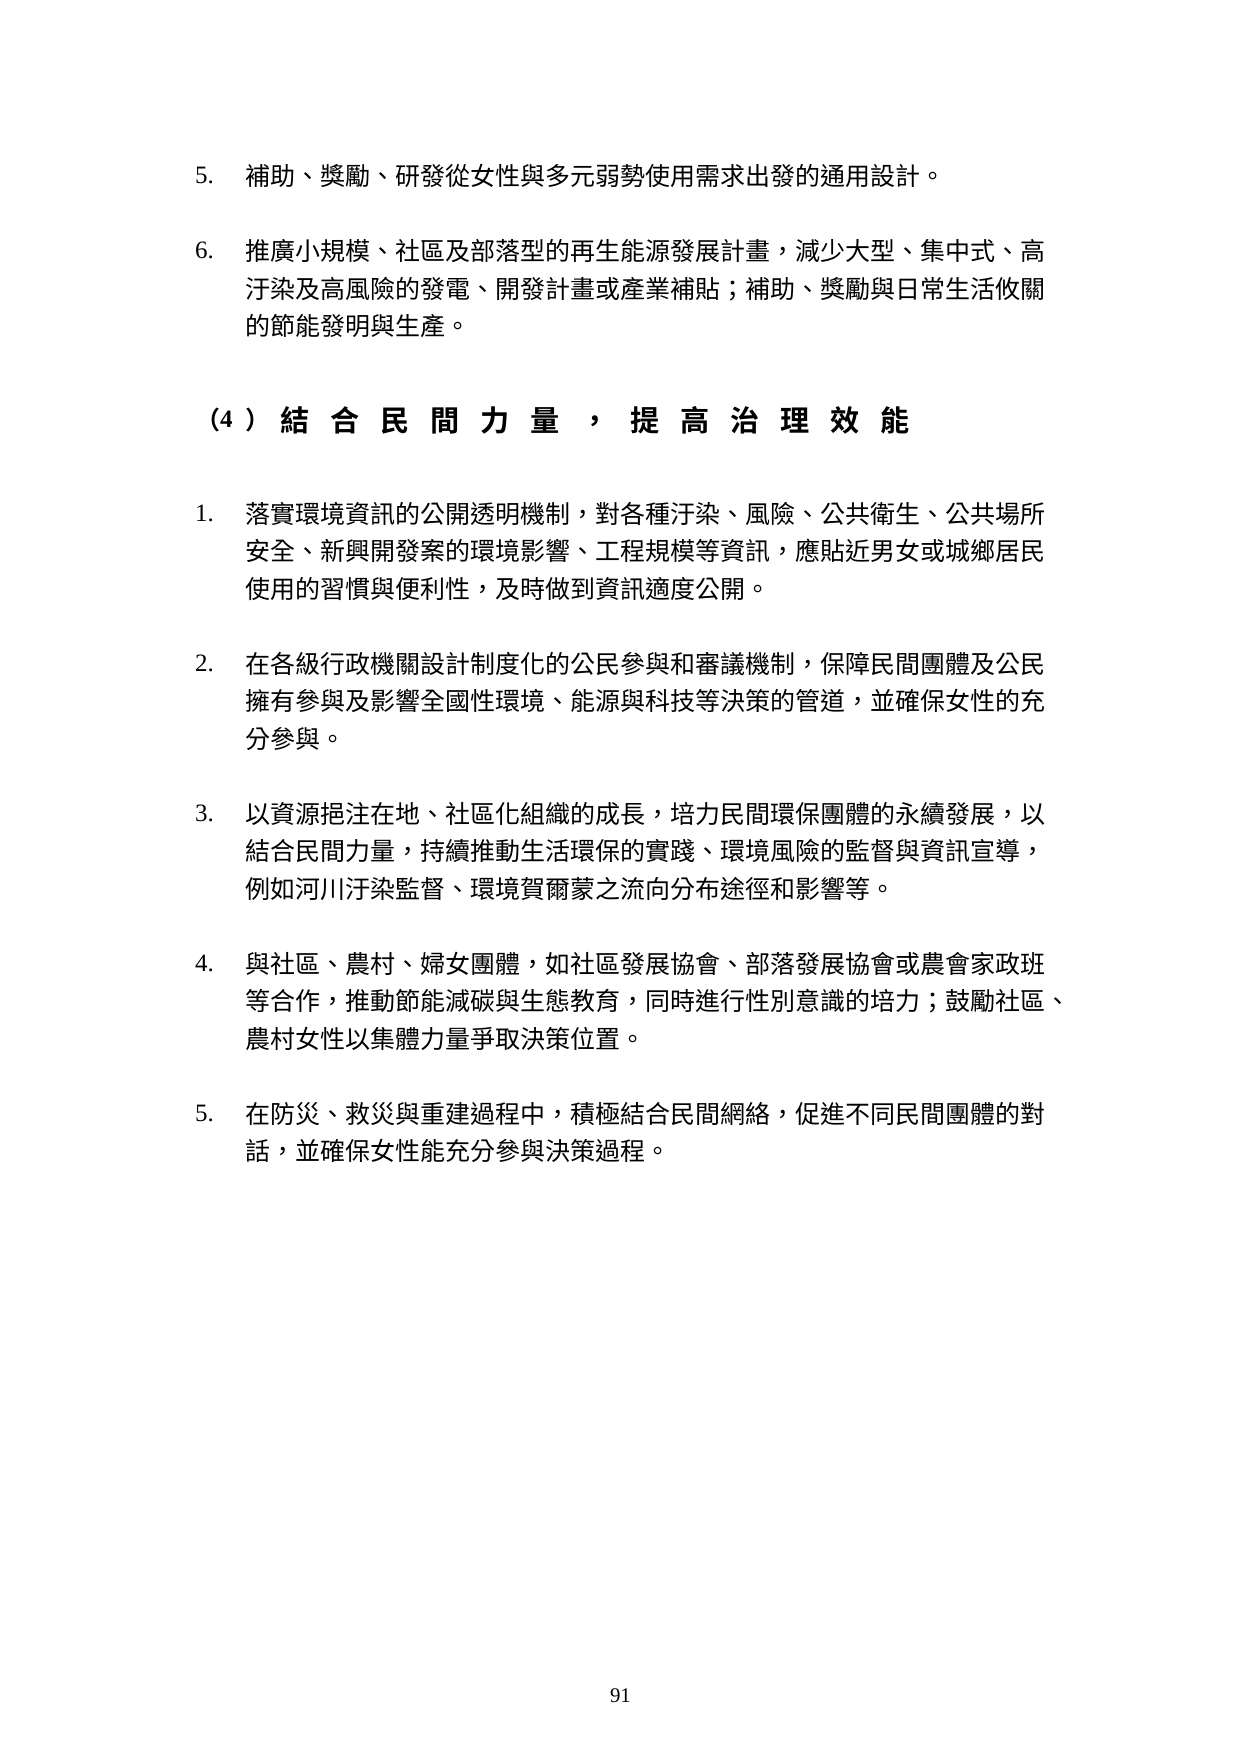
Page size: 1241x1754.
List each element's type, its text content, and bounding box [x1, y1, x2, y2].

list 在各級行政機關設計制度化的公民參與和審議機制，保障民間團體及公民擁有參與及影響全國性環境、能源與科技等決策的管道，並確保女性的充分參與。 [195, 637, 1045, 750]
list 與社區、農村、婦女團體，如社區發展協會、部落發展協會或農會家政班等合作，推動節能減碳與生態教育，同時進行性別意識的培力；鼓勵社區、農村女性以集體力量爭取決策位置。 [195, 937, 1045, 1050]
list 結合民間力量，提高治理效能 [195, 375, 1045, 450]
list 補助、獎勵、研發從女性與多元弱勢使用需求出發的通用設計。 [195, 150, 1045, 187]
list 落實環境資訊的公開透明機制，對各種汙染、風險、公共衛生、公共場所安全、新興開發案的環境影響、工程規模等資訊，應貼近男女或城鄉居民使用的習慣與便利性，及時做到資訊適度公開。 [195, 487, 1045, 600]
list 在防災、救災與重建過程中，積極結合民間網絡，促進不同民間團體的對話，並確保女性能充分參與決策過程。 [195, 1087, 1045, 1162]
list 以資源挹注在地、社區化組織的成長，培力民間環保團體的永續發展，以結合民間力量，持續推動生活環保的實踐、環境風險的監督與資訊宣導，例如河川汙染監督、環境賀爾蒙之流向分布途徑和影響等。 [195, 787, 1045, 900]
list 推廣小規模、社區及部落型的再生能源發展計畫，減少大型、集中式、高汙染及高風險的發電、開發計畫或產業補貼；補助、獎勵與日常生活攸關的節能發明與生產。 [195, 225, 1045, 337]
